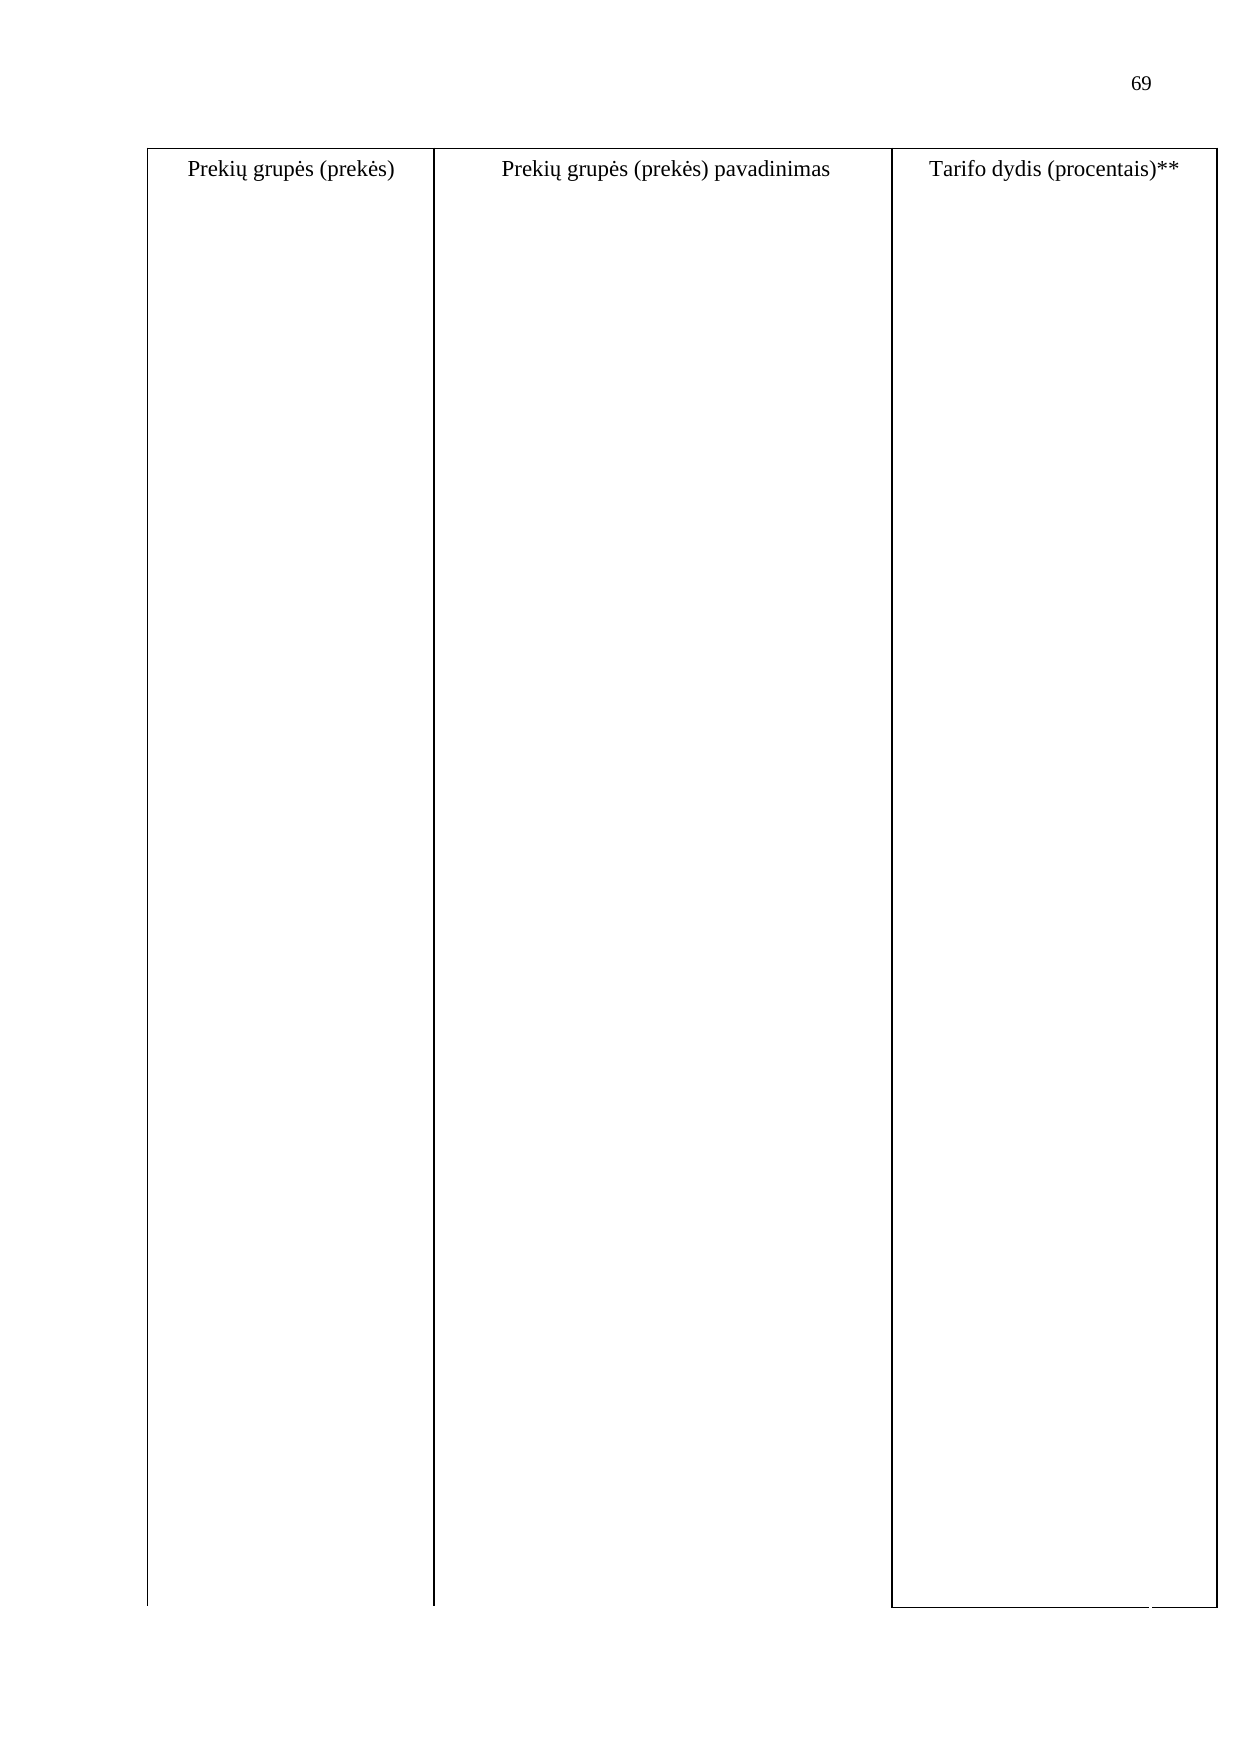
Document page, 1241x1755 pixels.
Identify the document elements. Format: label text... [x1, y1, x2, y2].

table_header Prekių grupės (prekės) pavadinimas [435, 149, 891, 1606]
table_header Prekių grupės (prekės) [148, 149, 433, 1606]
table_header Tarifo dydis (procentais)** [893, 149, 1216, 1606]
